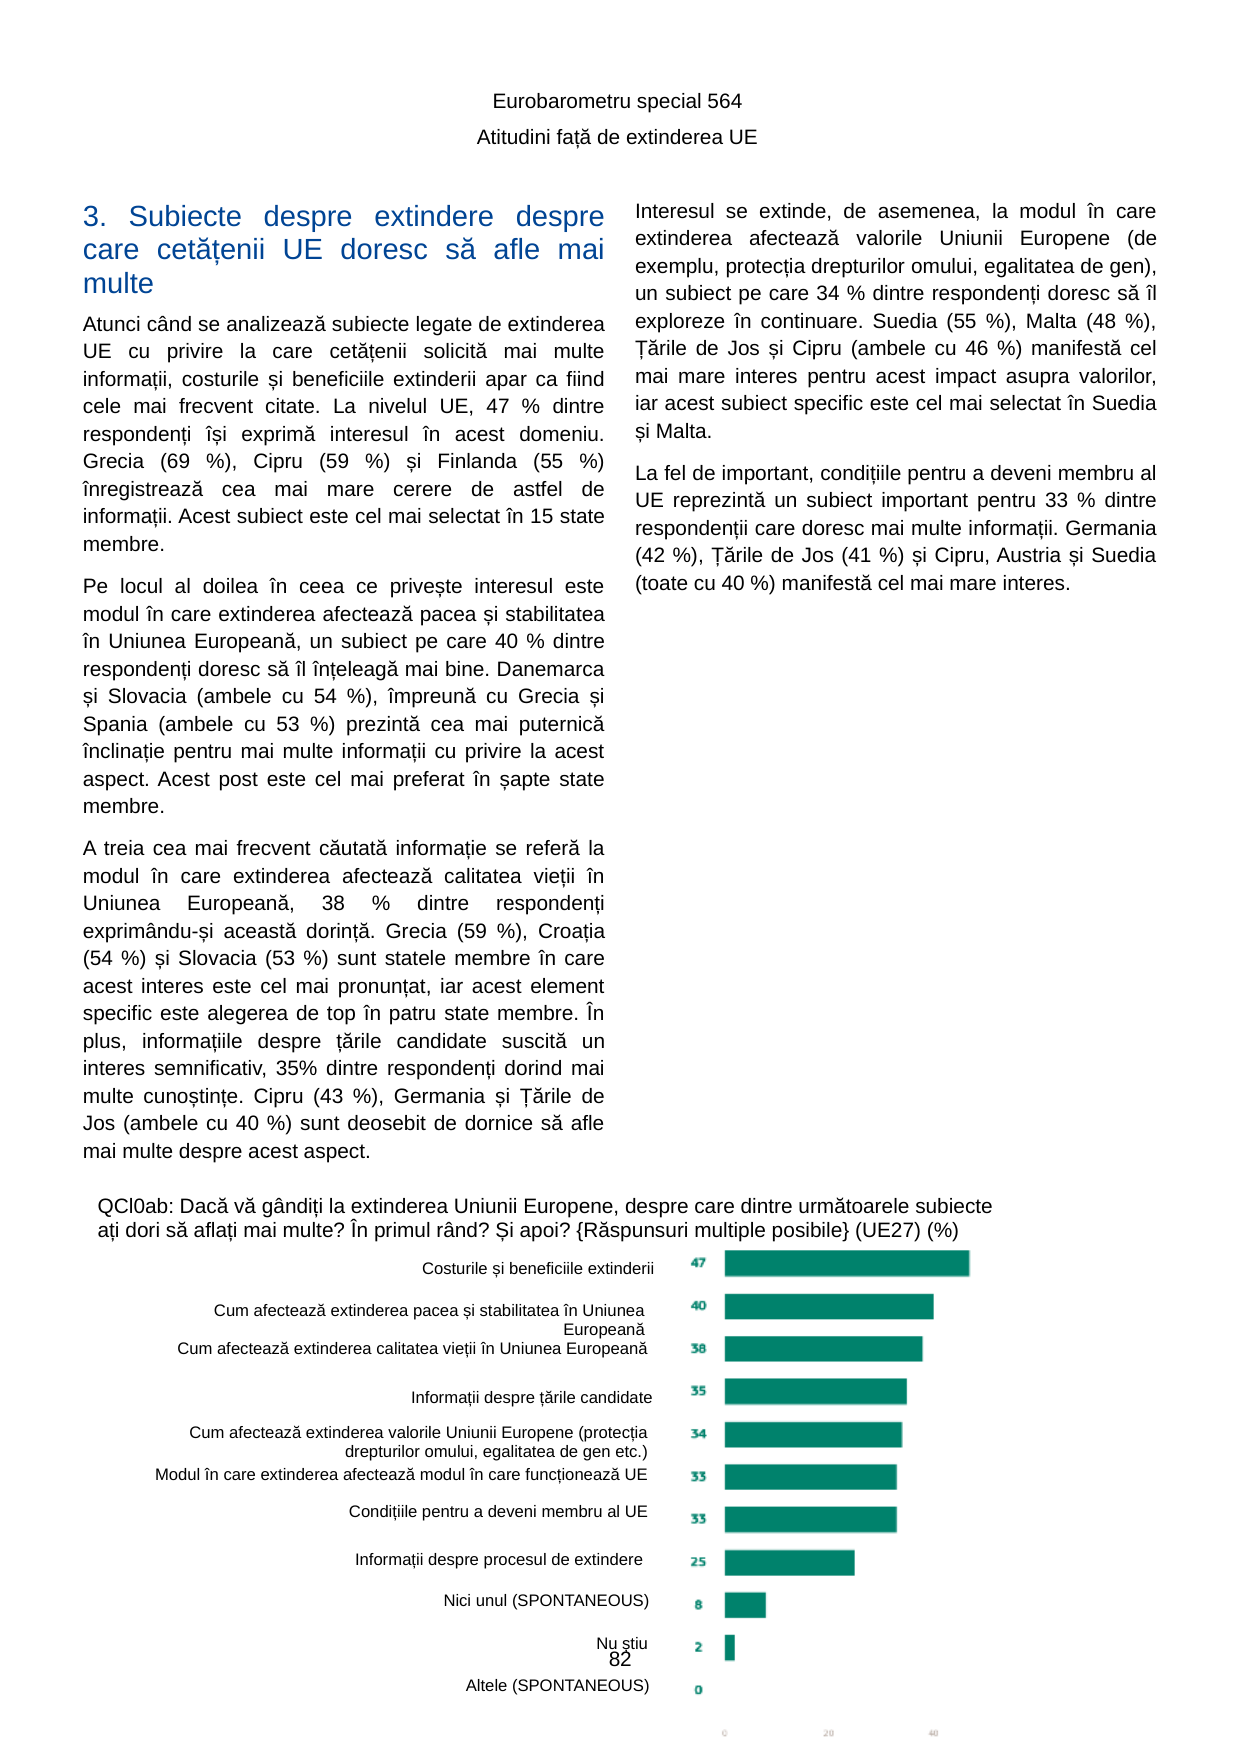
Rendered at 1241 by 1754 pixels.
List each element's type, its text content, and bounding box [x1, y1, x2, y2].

subtitle 3. Subiecte despre extindere despre care cetățenii UE doresc să afle mai multe [83, 199, 605, 299]
text A treia cea mai frecvent căutată informație se referă la modul în care extinderea afectează calitatea vieții în Uniunea Europeană, 38 % dintre respondenți exprimându-și această dorință. Grecia (59 %), Croația (54 %) și Slovacia (53 %) sunt statele membre în care acest interes este cel mai pronunțat, iar acest element specific este alegerea de top în patru state membre. În plus, informațiile despre țările candidate suscită un interes semnificativ, 35% dintre respondenți dorind mai multe cunoștințe. Cipru (43 %), Germania și Țările de Jos (ambele cu 40 %) sunt deosebit de dornice să afle mai multe despre acest aspect. [83, 836, 605, 1162]
text Pe locul al doilea în ceea ce privește interesul este modul în care extinderea afectează pacea și stabilitatea în Uniunea Europeană, un subiect pe care 40 % dintre respondenți doresc să îl înțeleagă mai bine. Danemarca și Slovacia (ambele cu 54 %), împreună cu Grecia și Spania (ambele cu 53 %) prezintă cea mai puternică înclinație pentru mai multe informații cu privire la acest aspect. Acest post este cel mai preferat în șapte state membre. [83, 574, 605, 818]
text Interesul se extinde, de asemenea, la modul în care extinderea afectează valorile Uniunii Europene (de exemplu, protecția drepturilor omului, egalitatea de gen), un subiect pe care 34 % dintre respondenți doresc să îl exploreze în continuare. Suedia (55 %), Malta (48 %), Țările de Jos și Cipru (ambele cu 46 %) manifestă cel mai mare interes pentru acest impact asupra valorilor, iar acest subiect specific este cel mai selectat în Suedia și Malta. [635, 199, 1157, 443]
picture [680, 1242, 1027, 1752]
text Atunci când se analizează subiecte legate de extinderea UE cu privire la care cetățenii solicită mai multe informații, costurile și beneficiile extinderii apar ca fiind cele mai frecvent citate. La nivelul UE, 47 % dintre respondenți își exprimă interesul în acest domeniu. Grecia (69 %), Cipru (59 %) și Finlanda (55 %) înregistrează cea mai mare cerere de astfel de informații. Acest subiect este cel mai selectat în 15 state membre. [83, 312, 605, 556]
text La fel de important, condițiile pentru a deveni membru al UE reprezintă un subiect important pentru 33 % dintre respondenții care doresc mai multe informații. Germania (42 %), Țările de Jos (41 %) și Cipru, Austria și Suedia (toate cu 40 %) manifestă cel mai mare interes. [635, 461, 1157, 595]
